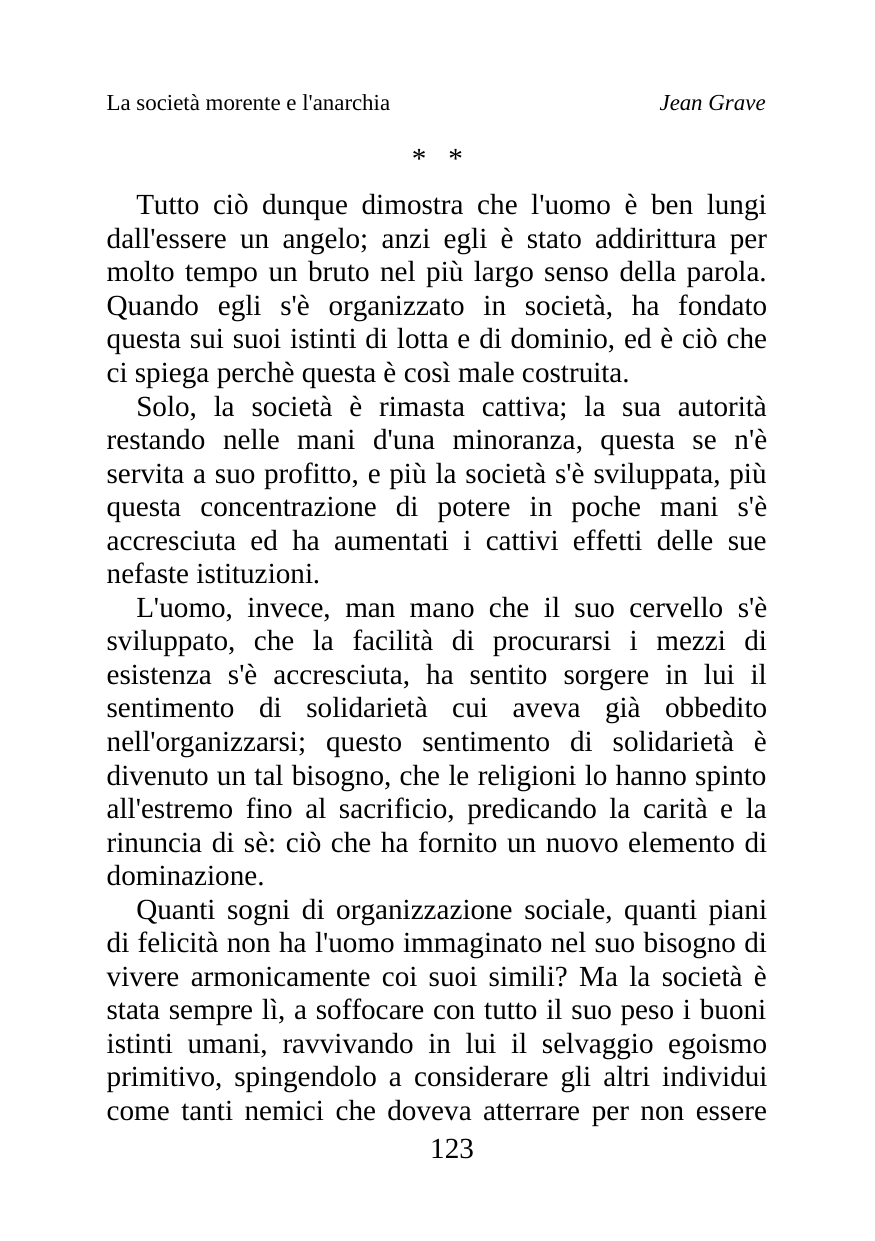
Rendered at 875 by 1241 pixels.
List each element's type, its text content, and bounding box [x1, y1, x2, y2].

text Tutto ciò dunque dimostra che l'uomo è ben lungi dall'essere un angelo; anzi egli è stato addirittura per molto tempo un bruto nel più largo senso della parola. Quando egli s'è organizzato in società, ha fondato questa sui suoi istinti di lotta e di dominio, ed è ciò che ci spiega perchè questa è così male costruita. [106, 187, 768, 389]
text * * [106, 141, 768, 175]
text Solo, la società è rimasta cattiva; la sua autorità restando nelle mani d'una minoranza, questa se n'è servita a suo profitto, e più la società s'è sviluppata, più questa concentrazione di potere in poche mani s'è accresciuta ed ha aumentati i cattivi effetti delle sue nefaste istituzioni. [106, 389, 768, 590]
text Quanti sogni di organizzazione sociale, quanti piani di felicità non ha l'uomo immaginato nel suo bisogno di vivere armonicamente coi suoi simili? Ma la società è stata sempre lì, a soffocare con tutto il suo peso i buoni istinti umani, ravvivando in lui il selvaggio egoismo primitivo, spingendolo a considerare gli altri individui come tanti nemici che doveva atterrare per non essere [106, 892, 768, 1127]
text L'uomo, invece, man mano che il suo cervello s'è sviluppato, che la facilità di procurarsi i mezzi di esistenza s'è accresciuta, ha sentito sorgere in lui il sentimento di solidarietà cui aveva già obbedito nell'organizzarsi; questo sentimento di solidarietà è divenuto un tal bisogno, che le religioni lo hanno spinto all'estremo fino al sacrificio, predicando la carità e la rinuncia di sè: ciò che ha fornito un nuovo elemento di dominazione. [106, 590, 768, 892]
